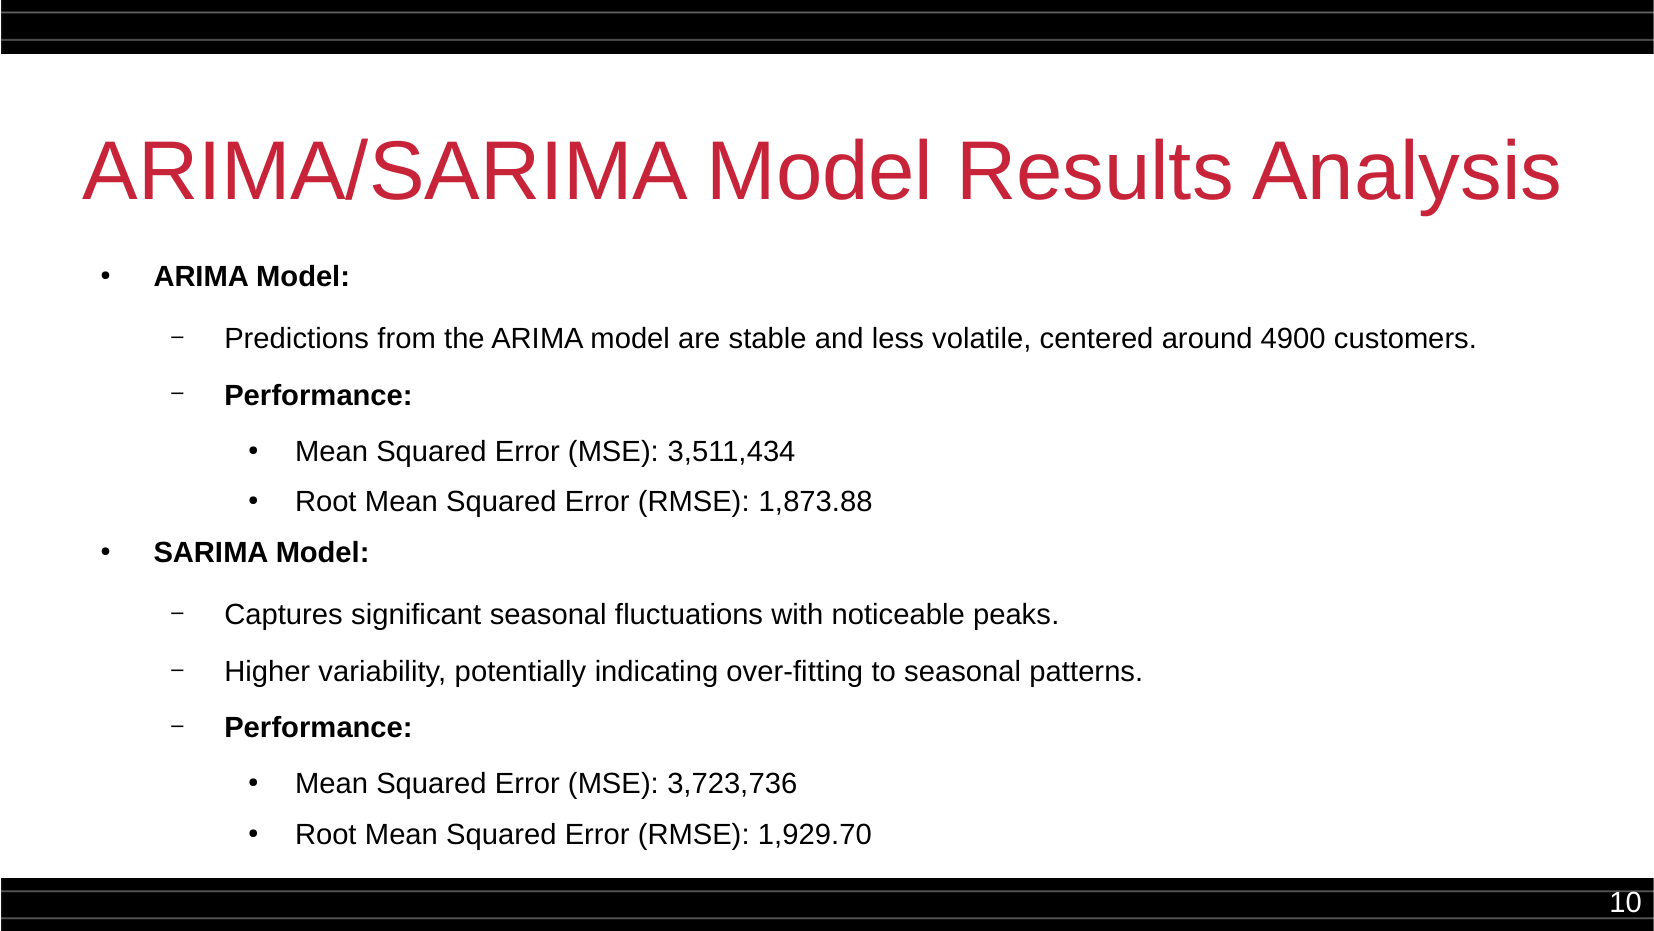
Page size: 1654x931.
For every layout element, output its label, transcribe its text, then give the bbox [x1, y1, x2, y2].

title ARIMA/SARIMA Model Results Analysis [82, 92, 1571, 249]
picture [1, 0, 1654, 54]
picture [1, 878, 1654, 931]
list ARIMA Model: Predictions from the ARIMA model are stable and less volatile, centered around 4900 customers. Performance: Mean Squared Error (MSE): 3,511,434 Root Mean Squared Error (RMSE): 1,873.88 SARIMA Model: Captures significant seasonal fluctuations with noticeable peaks. Higher variability, potentially indicating over-fitting to seasonal patterns. Performance: Mean Squared Error (MSE): 3,723,736 Root Mean Squared Error (RMSE): 1,929.70 [82, 259, 1571, 856]
